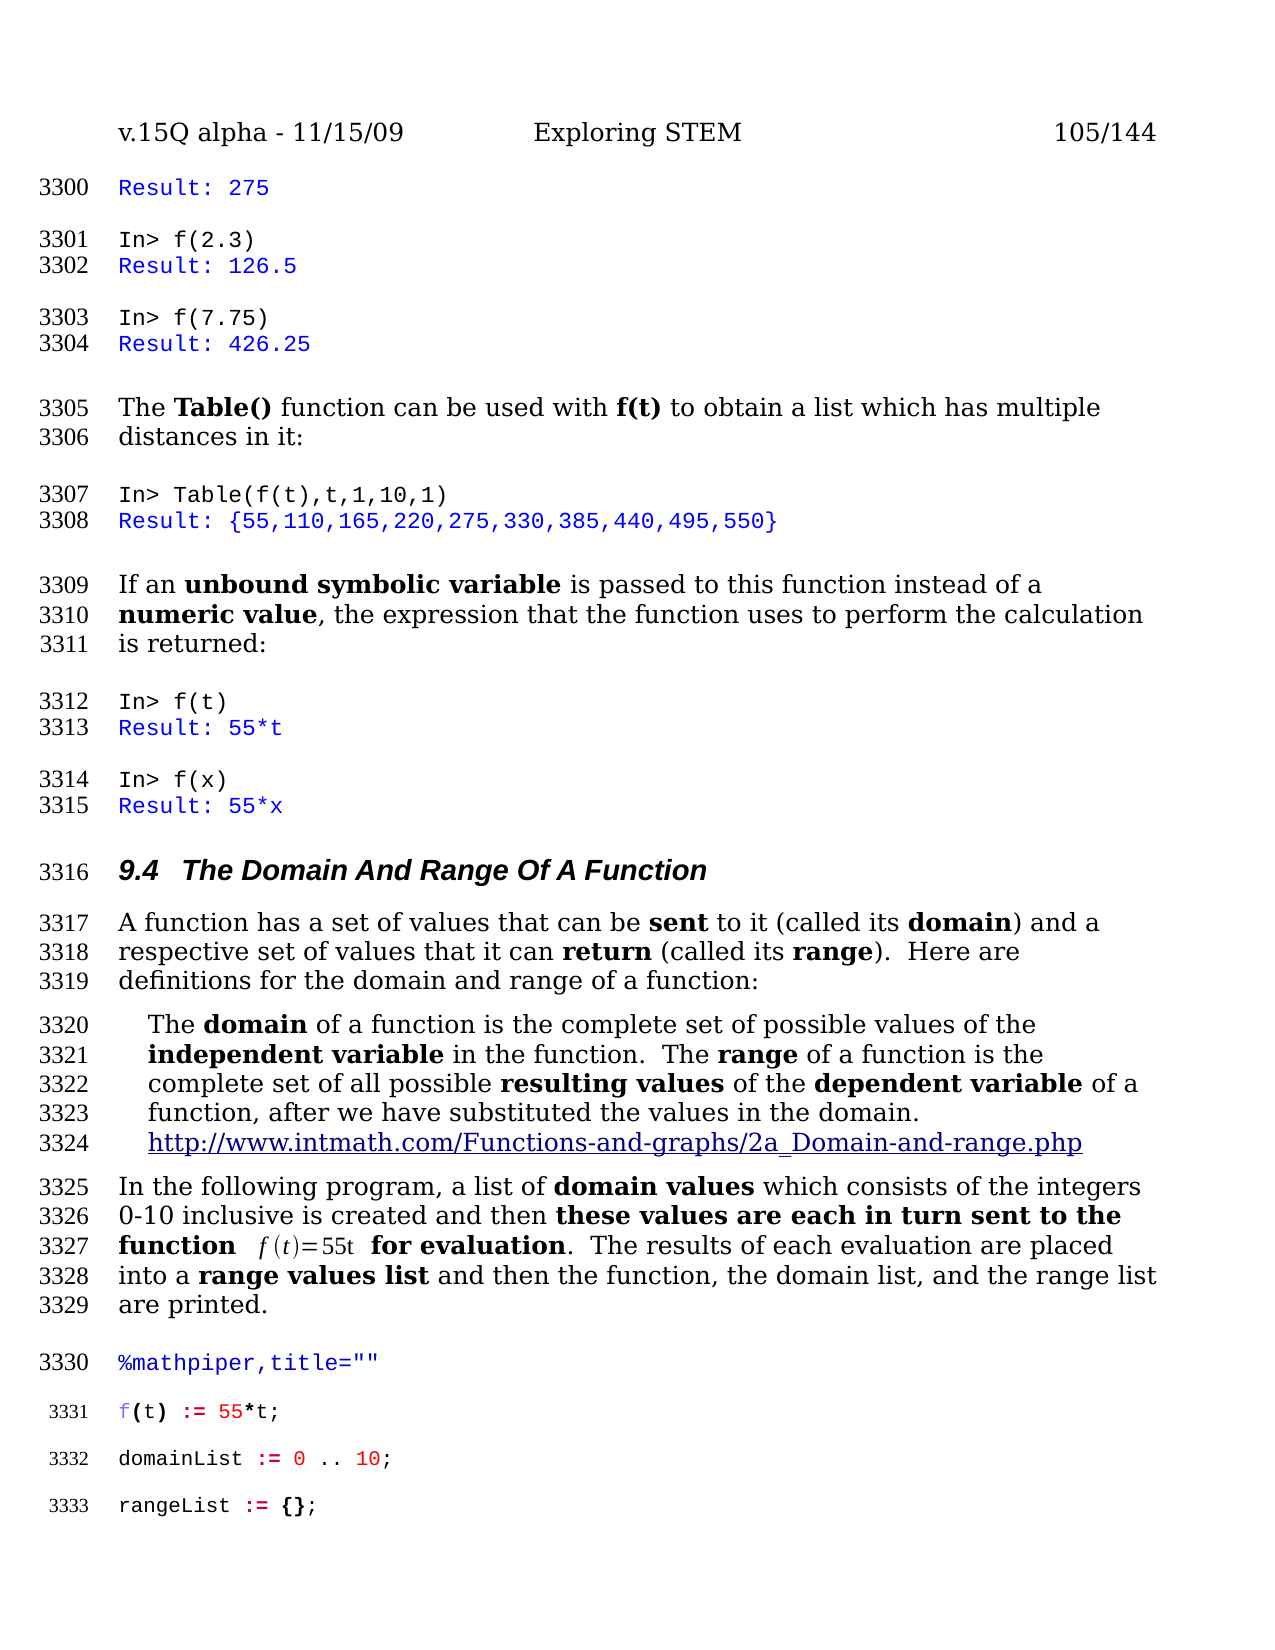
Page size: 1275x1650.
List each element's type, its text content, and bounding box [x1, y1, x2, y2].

text In> Table(f(t),t,1,10,1) [118, 484, 1157, 510]
subtitle The Domain And Range Of A Function [118, 853, 1157, 887]
text rangeList := {}; [118, 1496, 1157, 1519]
text In> f(x) [118, 768, 1157, 794]
text Result: {55,110,165,220,275,330,385,440,495,550} [118, 510, 1157, 536]
text In> f(7.75) [118, 306, 1157, 332]
text Result: 275 [118, 177, 1157, 203]
text Result: 55*x [118, 794, 1157, 820]
text In> f(t) [118, 690, 1157, 716]
text In> f(2.3) [118, 229, 1157, 254]
text A function has a set of values that can be sent to it (called its domain) and a respective set of values that it can return (called its range). Here are definitions for the domain and range of a function: [118, 908, 1157, 996]
text Result: 55*t [118, 716, 1157, 742]
text domainList := 0 .. 10; [118, 1448, 1157, 1472]
text In the following program, a list of domain values which consists of the integers 0-10 inclusive is created and then these values are each in turn sent to the functionfor evaluation. The results of each evaluation are placed into a range values list and then the function, the domain list, and the range list are printed. [118, 1172, 1157, 1319]
text Result: 126.5 [118, 254, 1157, 281]
text The Table() function can be used with f(t) to obtain a list which has multiple distances in it: [118, 393, 1157, 452]
text %mathpiper,title="" [118, 1351, 1157, 1377]
text f(t) := 55*t; [118, 1401, 1157, 1424]
text Result: 426.25 [118, 332, 1157, 358]
text The domain of a function is the complete set of possible values of the independent variable in the function. The range of a function is the complete set of all possible resulting values of the dependent variable of a function, after we have substituted the values in the domain. http://www.intmath.com/Functions-and-graphs/2a_Domain-and-range.php [148, 1011, 1157, 1157]
text If an unbound symbolic variable is passed to this function instead of a numeric value, the expression that the function uses to perform the calculation is returned: [118, 571, 1157, 658]
